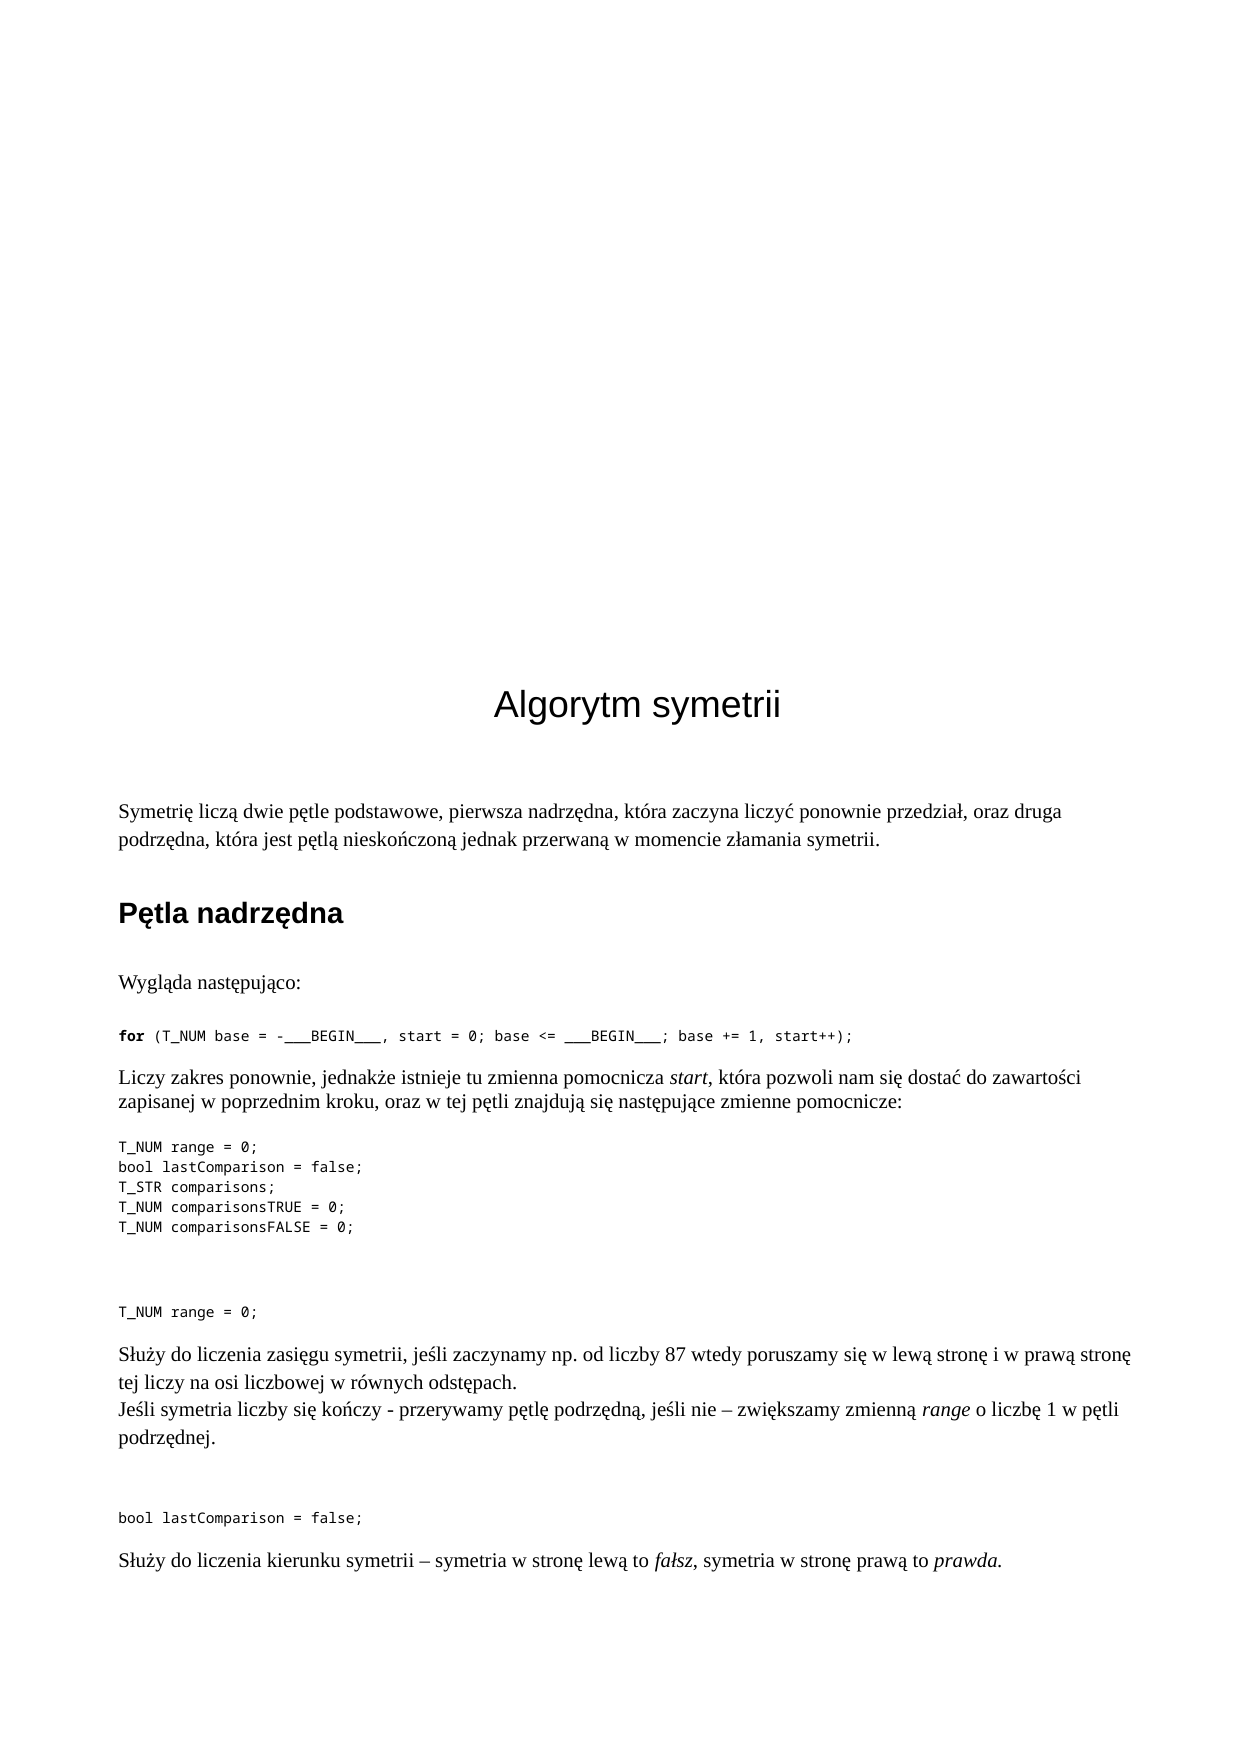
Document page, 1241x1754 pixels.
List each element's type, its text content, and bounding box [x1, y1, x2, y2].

text Liczy zakres ponownie, jednakże istnieje tu zmienna pomocnicza start, która pozwoli nam się dostać do zawartości zapisanej w poprzednim kroku, oraz w tej pętli znajdują się następujące zmienne pomocnicze: [118, 1065, 1157, 1113]
text T_NUM range = 0; [118, 1302, 1157, 1322]
text bool lastComparison = false; [118, 1508, 1157, 1528]
text Symetrię liczą dwie pętle podstawowe, pierwsza nadrzędna, która zaczyna liczyć ponownie przedział, oraz druga podrzędna, która jest pętlą nieskończoną jednak przerwaną w momencie złamania symetrii. [118, 799, 1157, 851]
text Wygląda następująco: [118, 970, 1157, 994]
text T_NUM comparisonsFALSE = 0; [118, 1217, 1157, 1237]
subtitle Algorytm symetrii [118, 683, 1157, 726]
text Jeśli symetria liczby się kończy - przerywamy pętlę podrzędną, jeśli nie – zwiększamy zmienną range o liczbę 1 w pętli podrzędnej. [118, 1397, 1157, 1449]
text T_NUM range = 0; [118, 1137, 1157, 1157]
text T_STR comparisons; [118, 1177, 1157, 1197]
text for (T_NUM base = -___BEGIN___, start = 0; base <= ___BEGIN___; base += 1, start++); [118, 1025, 1157, 1045]
text Służy do liczenia zasięgu symetrii, jeśli zaczynamy np. od liczby 87 wtedy poruszamy się w lewą stronę i w prawą stronę tej liczy na osi liczbowej w równych odstępach. [118, 1342, 1157, 1394]
subtitle Pętla nadrzędna [118, 896, 1157, 930]
text T_NUM comparisonsTRUE = 0; [118, 1197, 1157, 1217]
text bool lastComparison = false; [118, 1157, 1157, 1177]
text Służy do liczenia kierunku symetrii – symetria w stronę lewą to fałsz, symetria w stronę prawą to prawda. [118, 1547, 1157, 1572]
